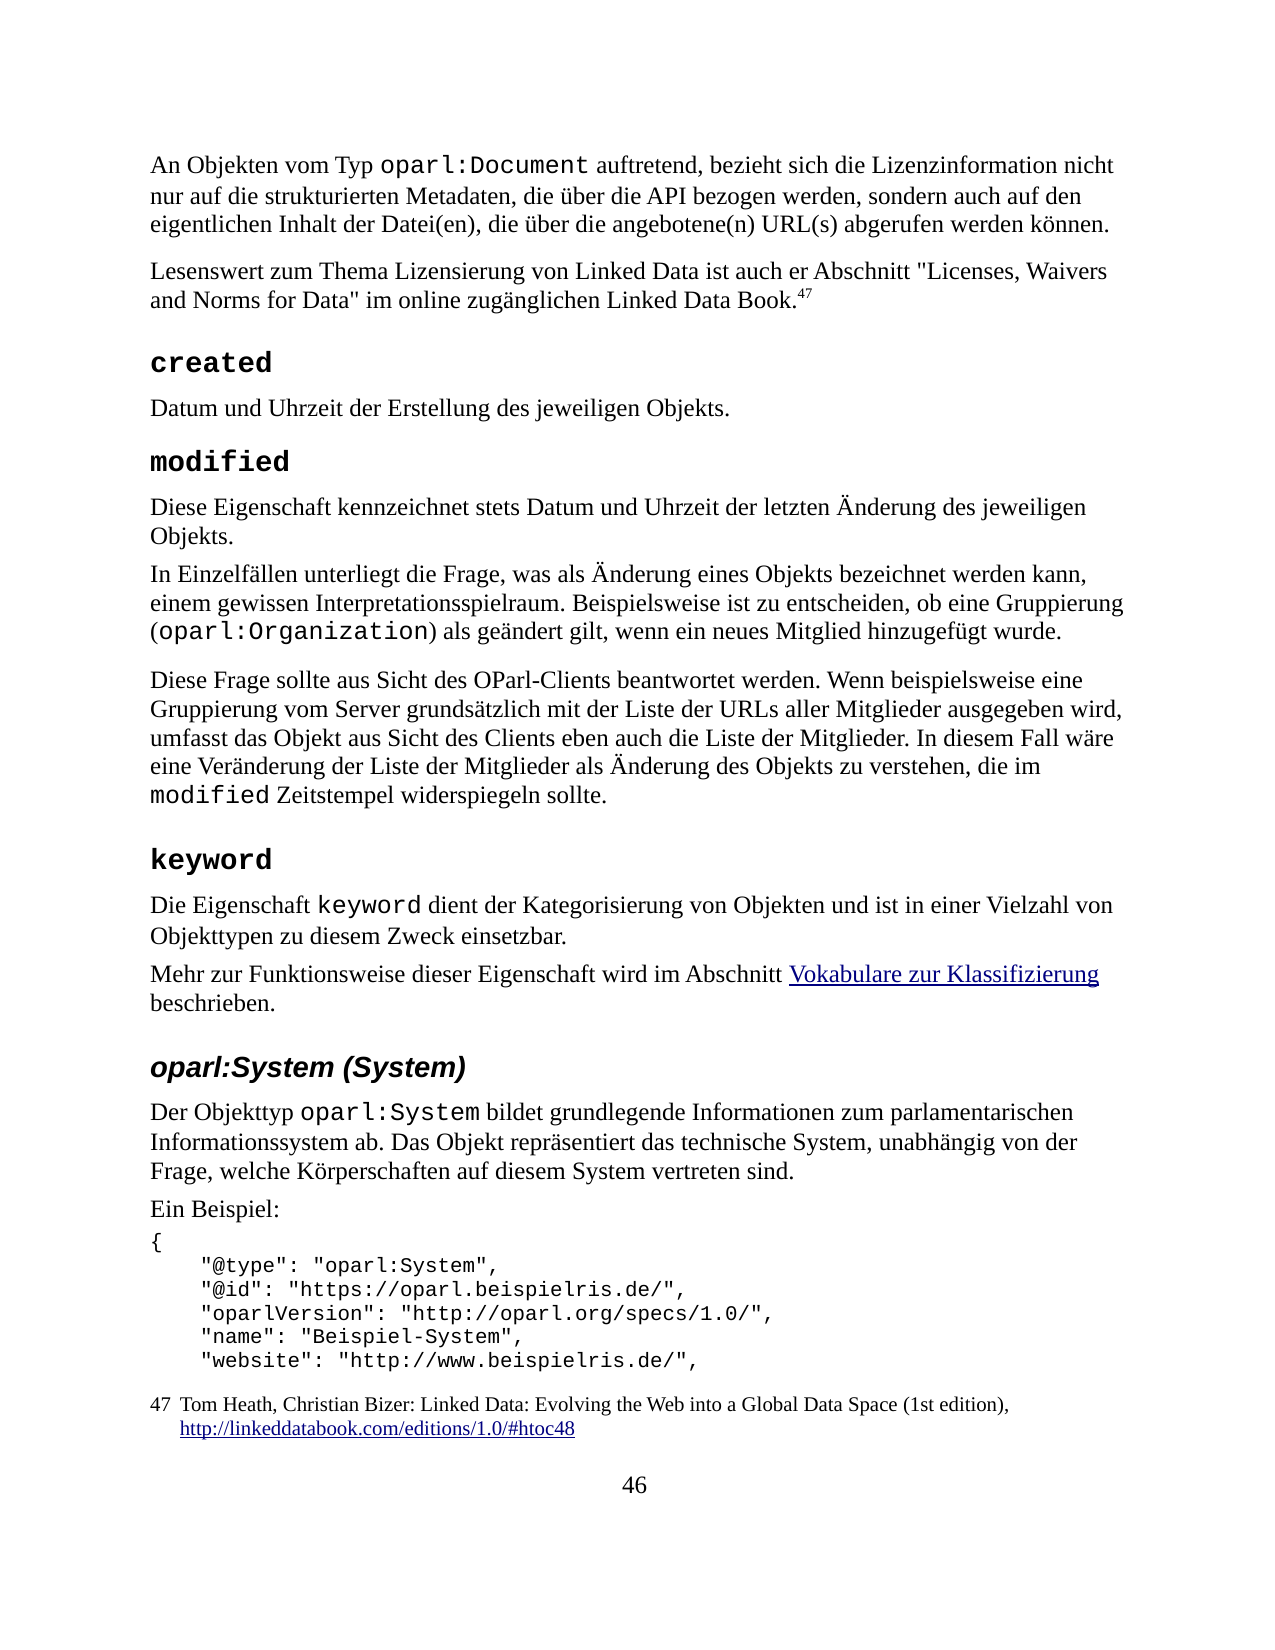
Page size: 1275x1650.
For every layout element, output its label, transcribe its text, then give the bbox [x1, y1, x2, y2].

text Datum und Uhrzeit der Erstellung des jeweiligen Objekts. [150, 393, 1125, 422]
text "@type": "oparl:System", [150, 1255, 1125, 1279]
text Tom Heath, Christian Bizer: Linked Data: Evolving the Web into a Global Data Space (1st edition), http://linkeddatabook.com/editions/1.0/#htoc48 [150, 1392, 1125, 1440]
text { [150, 1232, 1125, 1255]
subtitle modified [150, 447, 1125, 480]
text Ein Beispiel: [150, 1194, 1125, 1223]
subtitle oparl:System (System) [150, 1051, 1125, 1084]
text Diese Frage sollte aus Sicht des OParl-Clients beantwortet werden. Wenn beispielsweise eine Gruppierung vom Server grundsätzlich mit der Liste der URLs aller Mitglieder ausgegeben wird, umfasst das Objekt aus Sicht des Clients eben auch die Liste der Mitglieder. In diesem Fall wäre eine Veränderung der Liste der Mitglieder als Änderung des Objekts zu verstehen, die im modified Zeitstempel widerspiegeln sollte. [150, 665, 1125, 811]
text Der Objekttyp oparl:System bildet grundlegende Informationen zum parlamentarischen Informationssystem ab. Das Objekt repräsentiert das technische System, unabhängig von der Frage, welche Körperschaften auf diesem System vertreten sind. [150, 1097, 1125, 1185]
text Die Eigenschaft keyword dient der Kategorisierung von Objekten und ist in einer Vielzahl von Objekttypen zu diesem Zweck einsetzbar. [150, 891, 1125, 950]
text Lesenswert zum Thema Lizensierung von Linked Data ist auch er Abschnitt "Licenses, Waivers and Norms for Data" im online zugänglichen Linked Data Book. [150, 256, 1125, 314]
text Mehr zur Funktionsweise dieser Eigenschaft wird im Abschnitt Vokabulare zur Klassifizierung beschrieben. [150, 959, 1125, 1017]
text "website": "http://www.beispielris.de/", [150, 1350, 1125, 1373]
subtitle keyword [150, 845, 1125, 878]
subtitle created [150, 348, 1125, 381]
text Diese Eigenschaft kennzeichnet stets Datum und Uhrzeit der letzten Änderung des jeweiligen Objekts. [150, 492, 1125, 550]
text "oparlVersion": "http://oparl.org/specs/1.0/", [150, 1302, 1125, 1326]
text "@id": "https://oparl.beispielris.de/", [150, 1279, 1125, 1302]
text In Einzelfällen unterliegt die Frage, was als Änderung eines Objekts bezeichnet werden kann, einem gewissen Interpretationsspielraum. Beispielsweise ist zu entscheiden, ob eine Gruppierung (oparl:Organization) als geändert gilt, wenn ein neues Mitglied hinzugefügt wurde. [150, 559, 1125, 647]
text "name": "Beispiel-System", [150, 1326, 1125, 1350]
text An Objekten vom Typ oparl:Document auftretend, bezieht sich die Lizenzinformation nicht nur auf die strukturierten Metadaten, die über die API bezogen werden, sondern auch auf den eigentlichen Inhalt der Datei(en), die über die angebotene(n) URL(s) abgerufen werden können. [150, 150, 1125, 238]
